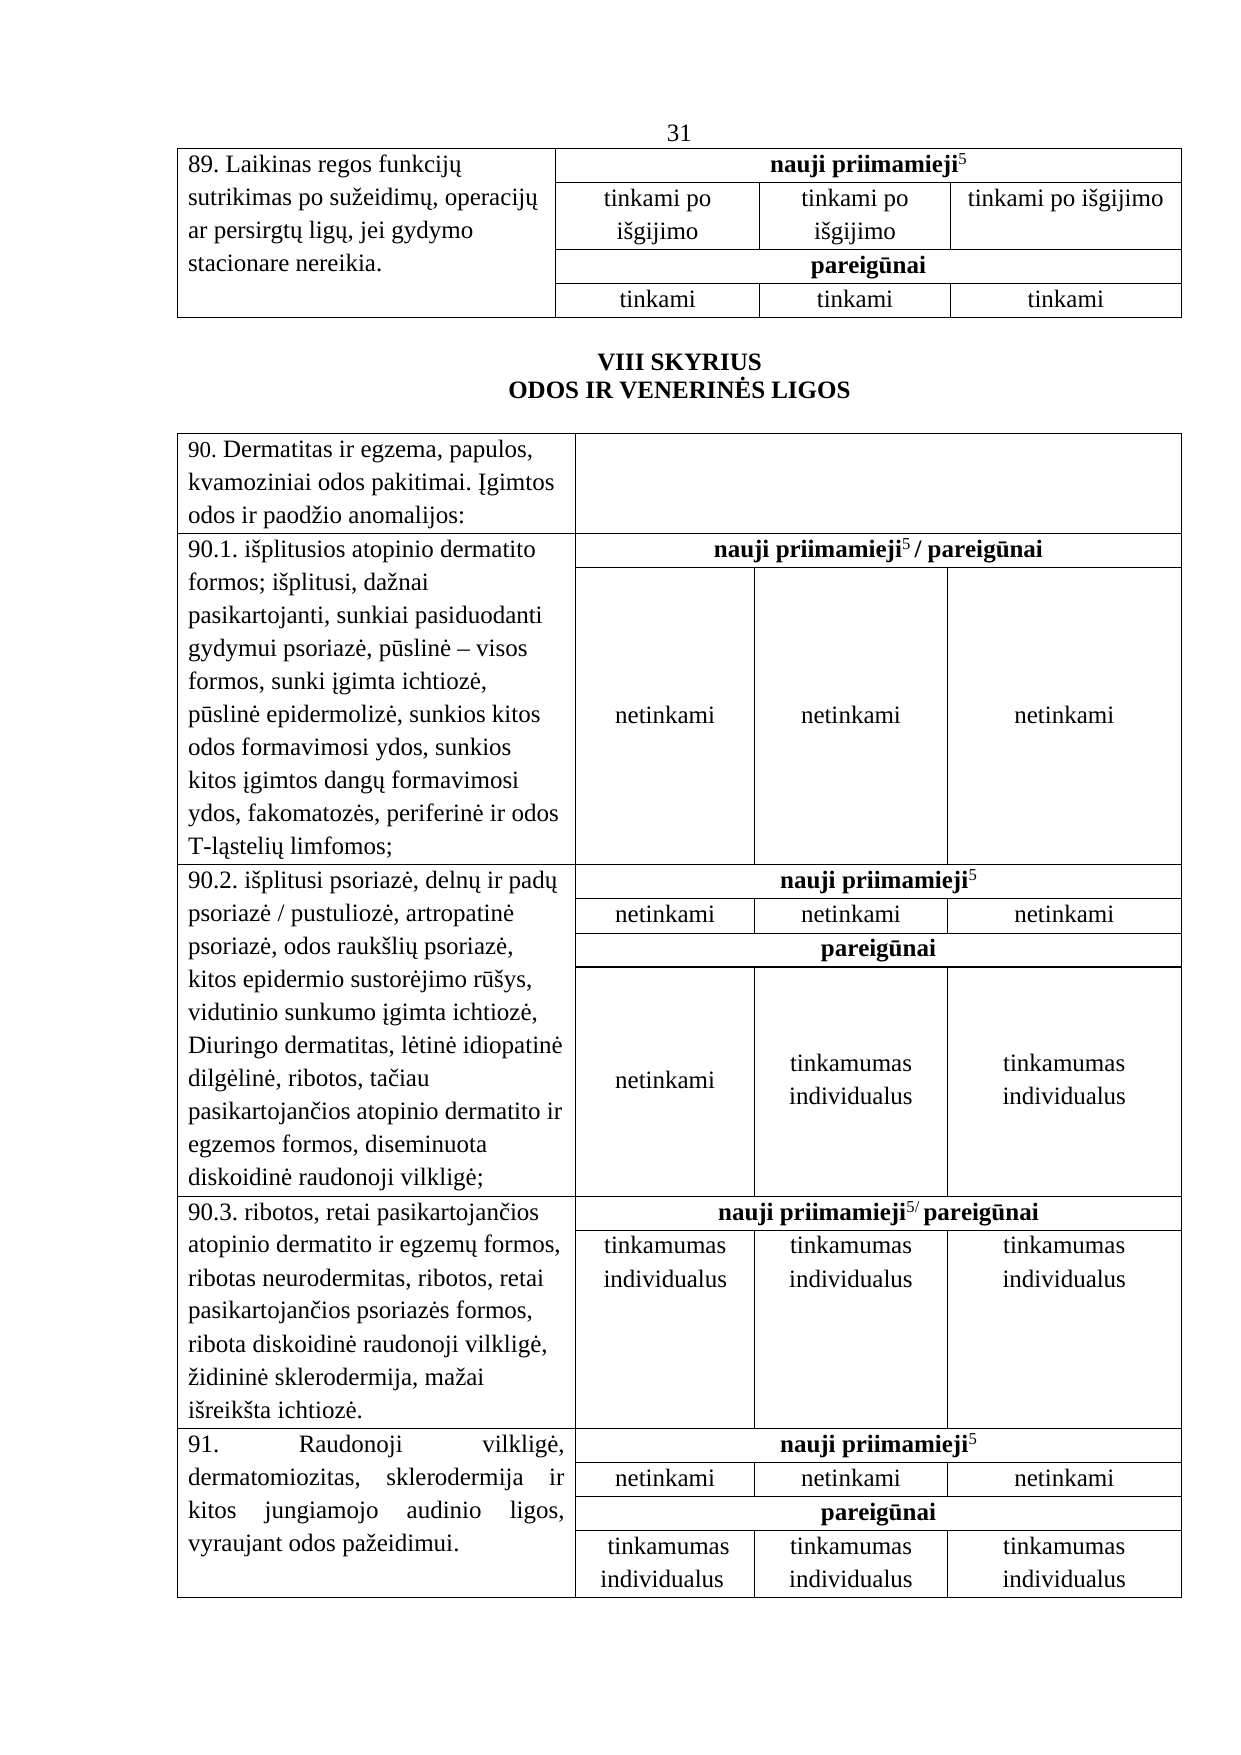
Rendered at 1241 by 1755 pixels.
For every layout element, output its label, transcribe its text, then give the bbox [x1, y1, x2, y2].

table_cell nauji priimamieji5 [576, 1429, 1181, 1462]
table_cell tinkamumas individualus [948, 1231, 1181, 1428]
table_cell tinkami [556, 284, 759, 317]
table_cell netinkami [755, 1463, 947, 1496]
table_cell netinkami [755, 899, 947, 932]
text ODOS IR VENERINĖS LIGOS [177, 375, 1181, 404]
table_cell nauji priimamieji5 [556, 149, 1181, 182]
table_cell 89. Laikinas regos funkcijų sutrikimas po sužeidimų, operacijų ar persirgtų ligų, jei gydymo stacionare nereikia. [178, 149, 555, 317]
table_cell pareigūnai [576, 934, 1181, 966]
table_cell tinkami [951, 284, 1181, 317]
table_cell tinkami po išgijimo [556, 183, 759, 249]
table_cell tinkamumas individualus [948, 968, 1181, 1196]
text VIII SKYRIUS [177, 347, 1181, 375]
table_cell netinkami [576, 568, 754, 864]
table_cell tinkamumas individualus [755, 1231, 947, 1428]
table_cell netinkami [576, 899, 754, 932]
table_cell netinkami [576, 1463, 754, 1496]
table_cell nauji priimamieji5 [576, 865, 1181, 898]
table_cell netinkami [948, 899, 1181, 932]
table_cell tinkami [760, 284, 950, 317]
table_cell netinkami [948, 568, 1181, 864]
table_header [576, 434, 1181, 533]
table_cell pareigūnai [576, 1497, 1181, 1530]
table_cell netinkami [755, 568, 947, 864]
table_cell tinkamumas individualus [755, 968, 947, 1196]
table_cell netinkami [576, 968, 754, 1196]
table_cell 90.1. išplitusios atopinio dermatito formos; išplitusi, dažnai pasikartojanti, sunkiai pasiduodanti gydymui psoriazė, pūslinė – visos formos, sunki įgimta ichtiozė, pūslinė epidermolizė, sunkios kitos odos formavimosi ydos, sunkios kitos įgimtos dangų formavimosi ydos, fakomatozės, periferinė ir odos T-ląstelių limfomos; [178, 534, 575, 864]
table_cell 90.2. išplitusi psoriazė, delnų ir padų psoriazė / pustuliozė, artropatinė psoriazė, odos raukšlių psoriazė, kitos epidermio sustorėjimo rūšys, vidutinio sunkumo įgimta ichtiozė, Diuringo dermatitas, lėtinė idiopatinė dilgėlinė, ribotos, tačiau pasikartojančios atopinio dermatito ir egzemos formos, diseminuota diskoidinė raudonoji vilkligė; [178, 865, 575, 1196]
table_header 90. Dermatitas ir egzema, papulos, kvamoziniai odos pakitimai. Įgimtos odos ir paodžio anomalijos: [178, 434, 575, 533]
table_cell tinkamumas individualus [576, 1231, 754, 1428]
table_cell tinkami po išgijimo [760, 183, 950, 249]
table_cell tinkami po išgijimo [951, 183, 1181, 249]
table_cell nauji priimamieji5 / pareigūnai [576, 534, 1181, 567]
table_cell tinkamumas individualus [755, 1531, 947, 1597]
table_cell 90.3. ribotos, retai pasikartojančios atopinio dermatito ir egzemų formos, ribotas neurodermitas, ribotos, retai pasikartojančios psoriazės formos, ribota diskoidinė raudonoji vilkligė, židininė sklerodermija, mažai išreikšta ichtiozė. [178, 1197, 575, 1428]
table_cell 91. Raudonoji vilkligė, dermatomiozitas, sklerodermija ir kitos jungiamojo audinio ligos, vyraujant odos pažeidimui. [178, 1429, 575, 1597]
table_cell nauji priimamieji5/ pareigūnai [576, 1197, 1181, 1229]
table_cell netinkami [948, 1463, 1181, 1496]
table_cell tinkamumas individualus [948, 1531, 1181, 1597]
table_cell pareigūnai [556, 250, 1181, 283]
table_cell tinkamumas individualus [576, 1531, 754, 1597]
